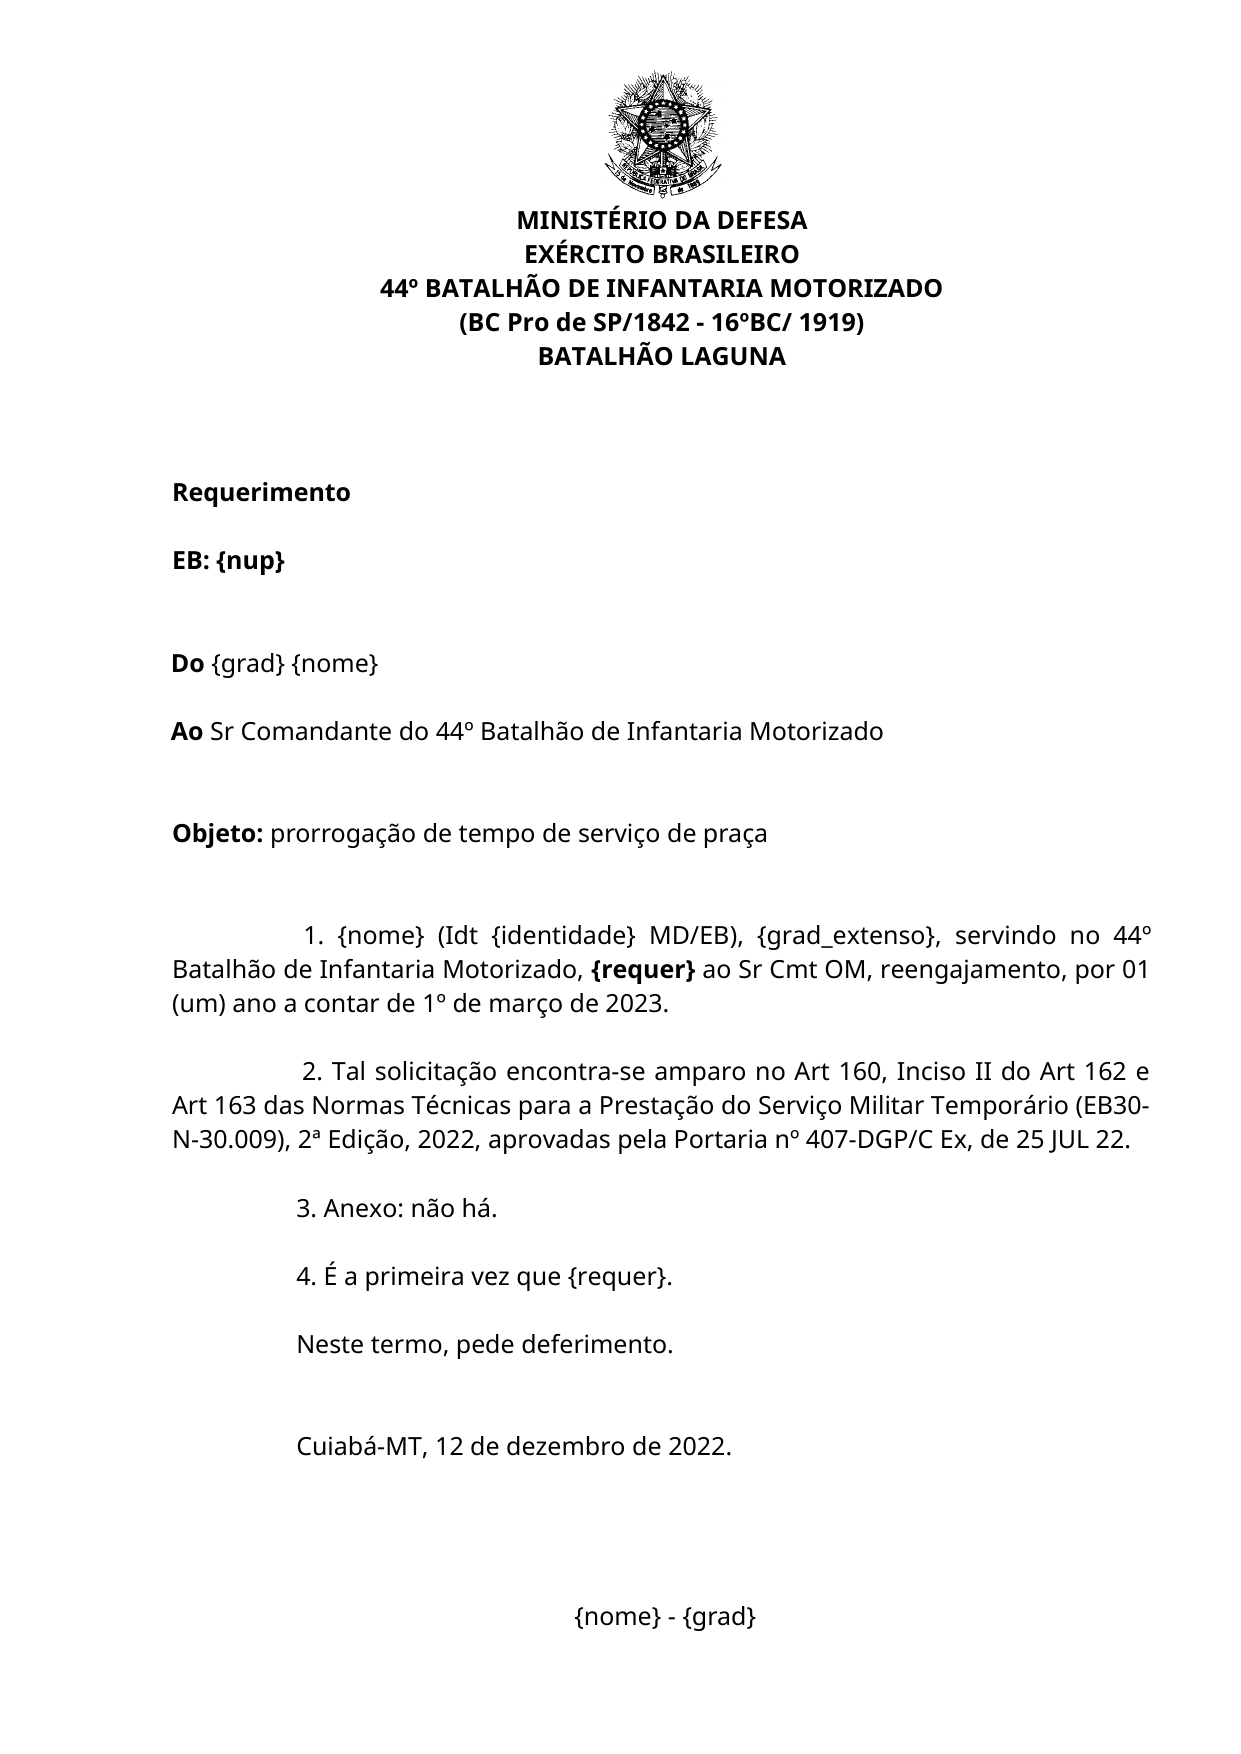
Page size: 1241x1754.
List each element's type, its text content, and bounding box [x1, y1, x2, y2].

text Ao Sr Comandante do 44º Batalhão de Infantaria Motorizado [171, 713, 1152, 747]
text Objeto: prorrogação de tempo de serviço de praça [172, 816, 1152, 849]
text (BC Pro de SP/1842 - 16ºBC/ 1919) [172, 304, 1152, 339]
text Neste termo, pede deferimento. [172, 1326, 1152, 1361]
text EB: {nup} [172, 543, 1152, 577]
picture [598, 64, 726, 203]
text Do {grad} {nome} [171, 645, 1152, 679]
subtitle Requerimento [172, 475, 1152, 509]
text 44º BATALHÃO DE INFANTARIA MOTORIZADO [172, 271, 1152, 304]
text EXÉRCITO BRASILEIRO [172, 236, 1152, 271]
text BATALHÃO LAGUNA [172, 339, 1152, 373]
text 1. {nome} (Idt {identidade} MD/EB), {grad_extenso}, servindo no 44º Batalhão de Infantaria Motorizado, {requer} ao Sr Cmt OM, reengajamento, por 01 (um) ano a contar de 1º de março de 2023. [172, 918, 1152, 1020]
text MINISTÉRIO DA DEFESA [172, 203, 1152, 236]
text Cuiabá-MT, 12 de dezembro de 2022. [172, 1429, 1152, 1463]
text {nome} - {grad} [172, 1599, 1152, 1633]
text 4. É a primeira vez que {requer}. [172, 1258, 1152, 1292]
text 2. Tal solicitação encontra-se amparo no Art 160, Inciso II do Art 162 e Art 163 das Normas Técnicas para a Prestação do Serviço Militar Temporário (EB30-N-30.009), 2ª Edição, 2022, aprovadas pela Portaria nº 407-DGP/C Ex, de 25 JUL 22. [172, 1054, 1152, 1156]
text 3. Anexo: não há. [172, 1190, 1152, 1224]
